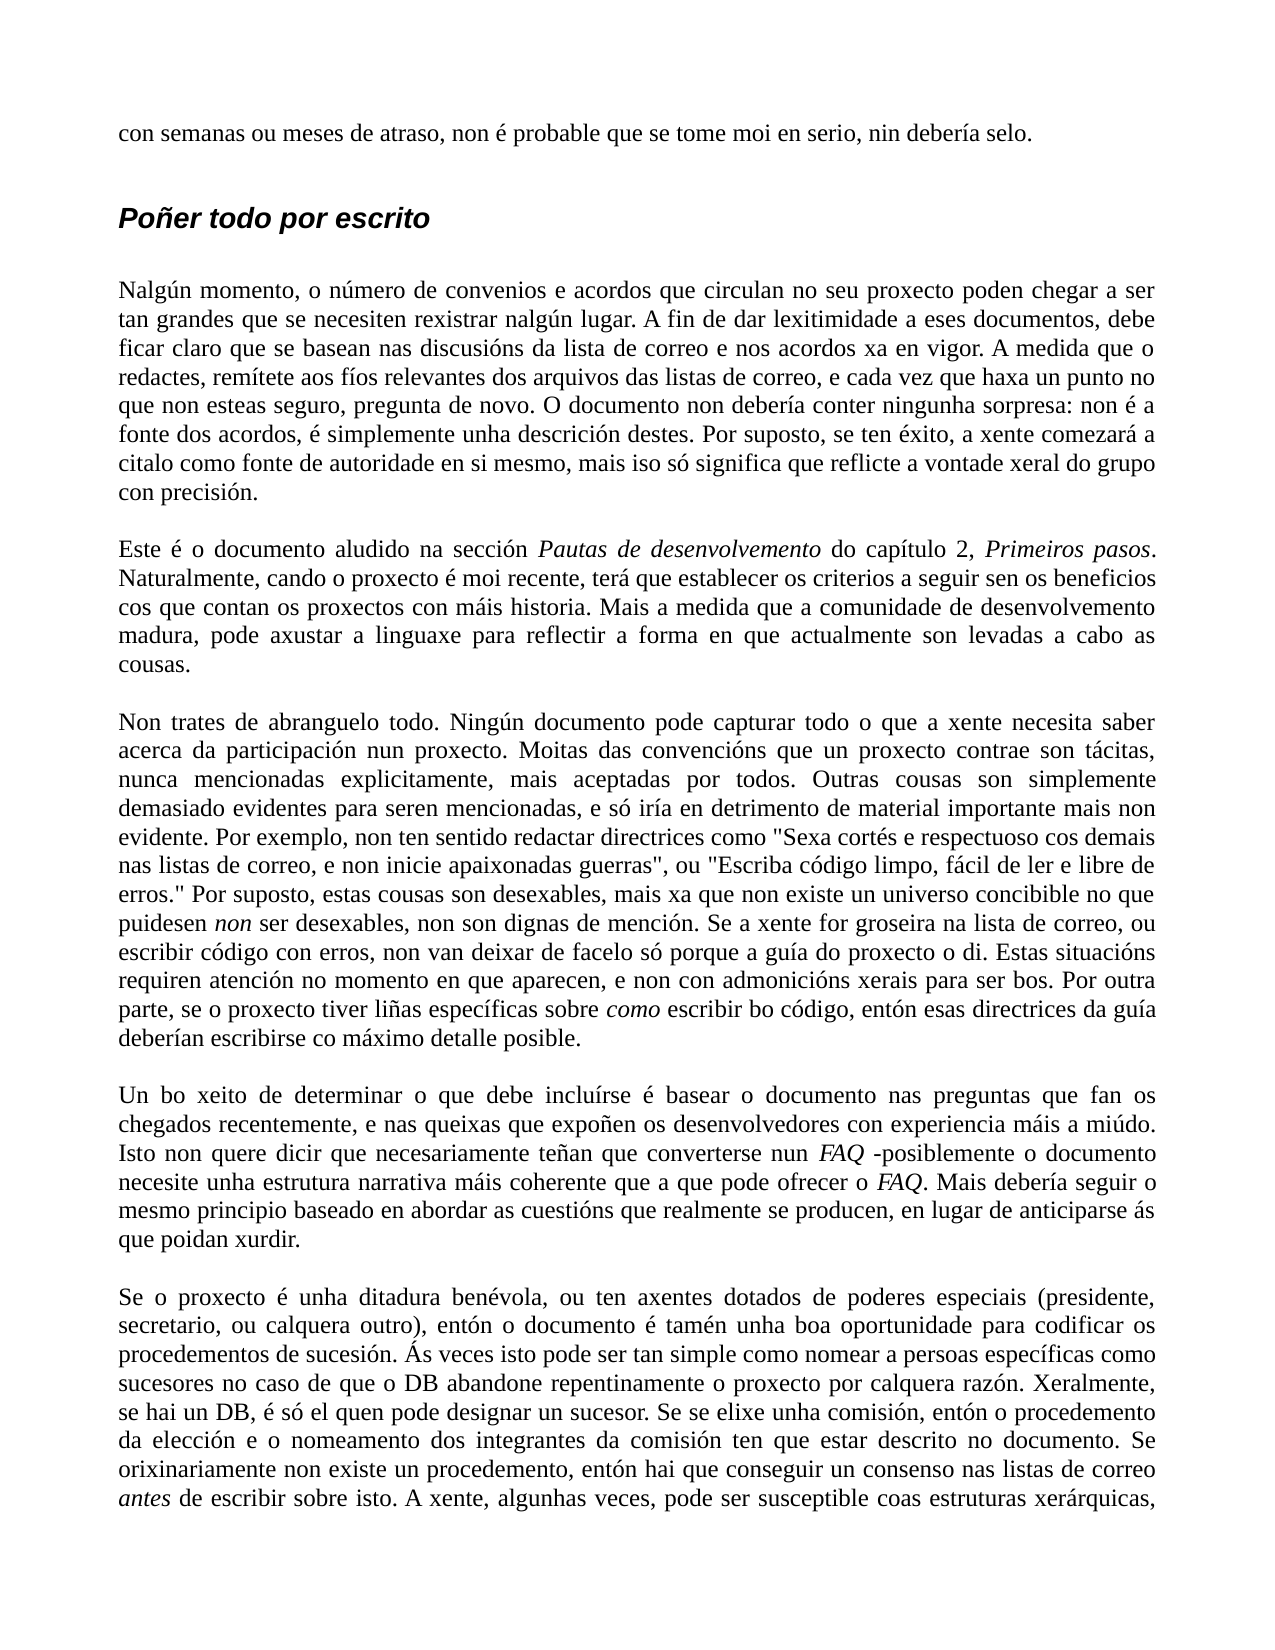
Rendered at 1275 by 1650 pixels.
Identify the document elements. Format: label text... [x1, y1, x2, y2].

text Un bo xeito de determinar o que debe incluírse é basear o documento nas preguntas que fan os chegados recentemente, e nas queixas que expoñen os desenvolvedores con experiencia máis a miúdo. Isto non quere dicir que necesariamente teñan que converterse nun FAQ -posiblemente o documento necesite unha estrutura narrativa máis coherente que a que pode ofrecer o FAQ. Mais debería seguir o mesmo principio baseado en abordar as cuestións que realmente se producen, en lugar de anticiparse ás que poidan xurdir. [118, 1080, 1157, 1253]
text Se o proxecto é unha ditadura benévola, ou ten axentes dotados de poderes especiais (presidente, secretario, ou calquera outro), entón o documento é tamén unha boa oportunidade para codificar os procedementos de sucesión. Ás veces isto pode ser tan simple como nomear a persoas específicas como sucesores no caso de que o DB abandone repentinamente o proxecto por calquera razón. Xeralmente, se hai un DB, é só el quen pode designar un sucesor. Se se elixe unha comisión, entón o procedemento da elección e o nomeamento dos integrantes da comisión ten que estar descrito no documento. Se orixinariamente non existe un procedemento, entón hai que conseguir un consenso nas listas de correo antes de escribir sobre isto. A xente, algunhas veces, pode ser susceptible coas estruturas xerárquicas, [118, 1282, 1157, 1512]
text con semanas ou meses de atraso, non é probable que se tome moi en serio, nin debería selo. [118, 118, 1157, 147]
text Este é o documento aludido na sección Pautas de desenvolvemento do capítulo 2, Primeiros pasos. Naturalmente, cando o proxecto é moi recente, terá que establecer os criterios a seguir sen os beneficios cos que contan os proxectos con máis historia. Mais a medida que a comunidade de desenvolvemento madura, pode axustar a linguaxe para reflectir a forma en que actualmente son levadas a cabo as cousas. [118, 534, 1157, 678]
subtitle Poñer todo por escrito [118, 201, 1157, 234]
text Non trates de abranguelo todo. Ningún documento pode capturar todo o que a xente necesita saber acerca da participación nun proxecto. Moitas das convencións que un proxecto contrae son tácitas, nunca mencionadas explicitamente, mais aceptadas por todos. Outras cousas son simplemente demasiado evidentes para seren mencionadas, e só iría en detrimento de material importante mais non evidente. Por exemplo, non ten sentido redactar directrices como "Sexa cortés e respectuoso cos demais nas listas de correo, e non inicie apaixonadas guerras", ou "Escriba código limpo, fácil de ler e libre de erros." Por suposto, estas cousas son desexables, mais xa que non existe un universo concibible no que puidesen non ser desexables, non son dignas de mención. Se a xente for groseira na lista de correo, ou escribir código con erros, non van deixar de facelo só porque a guía do proxecto o di. Estas situacións requiren atención no momento en que aparecen, e non con admonicións xerais para ser bos. Por outra parte, se o proxecto tiver liñas específicas sobre como escribir bo código, entón esas directrices da guía deberían escribirse co máximo detalle posible. [118, 707, 1157, 1052]
text Nalgún momento, o número de convenios e acordos que circulan no seu proxecto poden chegar a ser tan grandes que se necesiten rexistrar nalgún lugar. A fin de dar lexitimidade a eses documentos, debe ficar claro que se basean nas discusións da lista de correo e nos acordos xa en vigor. A medida que o redactes, remítete aos fíos relevantes dos arquivos das listas de correo, e cada vez que haxa un punto no que non esteas seguro, pregunta de novo. O documento non debería conter ningunha sorpresa: non é a fonte dos acordos, é simplemente unha descrición destes. Por suposto, se ten éxito, a xente comezará a citalo como fonte de autoridade en si mesmo, mais iso só significa que reflicte a vontade xeral do grupo con precisión. [118, 275, 1157, 505]
